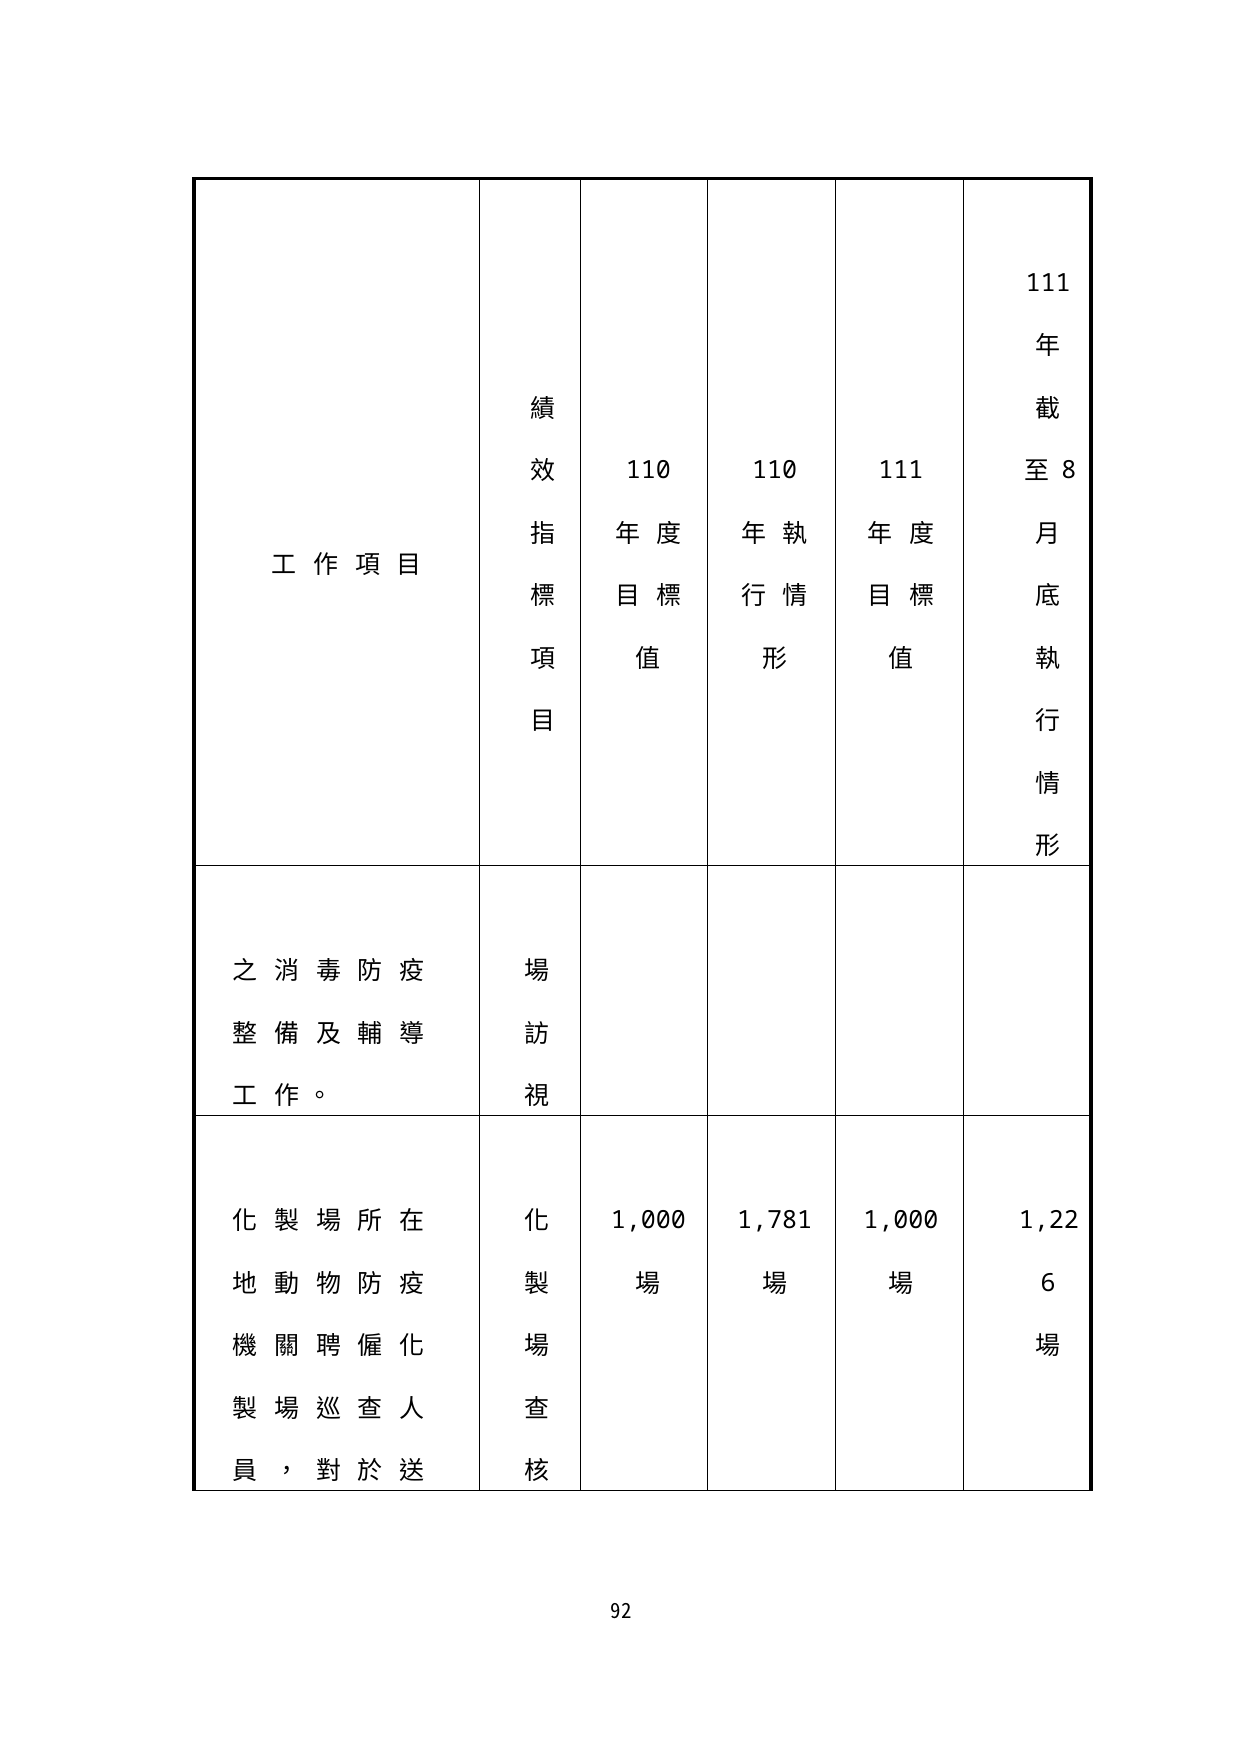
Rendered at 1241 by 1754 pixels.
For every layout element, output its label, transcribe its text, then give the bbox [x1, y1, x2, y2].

table_cell 1,000場 [581, 1116, 707, 1490]
table_header 111年度目標值 [836, 180, 963, 865]
table_cell 1,000場 [836, 1116, 963, 1490]
table_header 111年截至8月底執行情形 [964, 180, 1089, 865]
table_cell 場訪視 [480, 866, 580, 1115]
table_cell 化製場查核 [480, 1116, 580, 1490]
table_cell 化製場所在地動物防疫機關聘僱化製場巡查人員，對於送 [196, 1116, 479, 1490]
table_cell [836, 866, 963, 1115]
table_header 工作項目 [196, 180, 479, 865]
table_cell 1,781場 [708, 1116, 835, 1490]
table_header 110年執行情形 [708, 180, 835, 865]
table_cell [581, 866, 707, 1115]
table_cell [708, 866, 835, 1115]
table_cell 1,226場 [964, 1116, 1089, 1490]
table_cell 之消毒防疫整備及輔導工作。 [196, 866, 479, 1115]
table_header 績效指標項目 [480, 180, 580, 865]
table_cell [964, 866, 1089, 1115]
table_header 110年度目標值 [581, 180, 707, 865]
